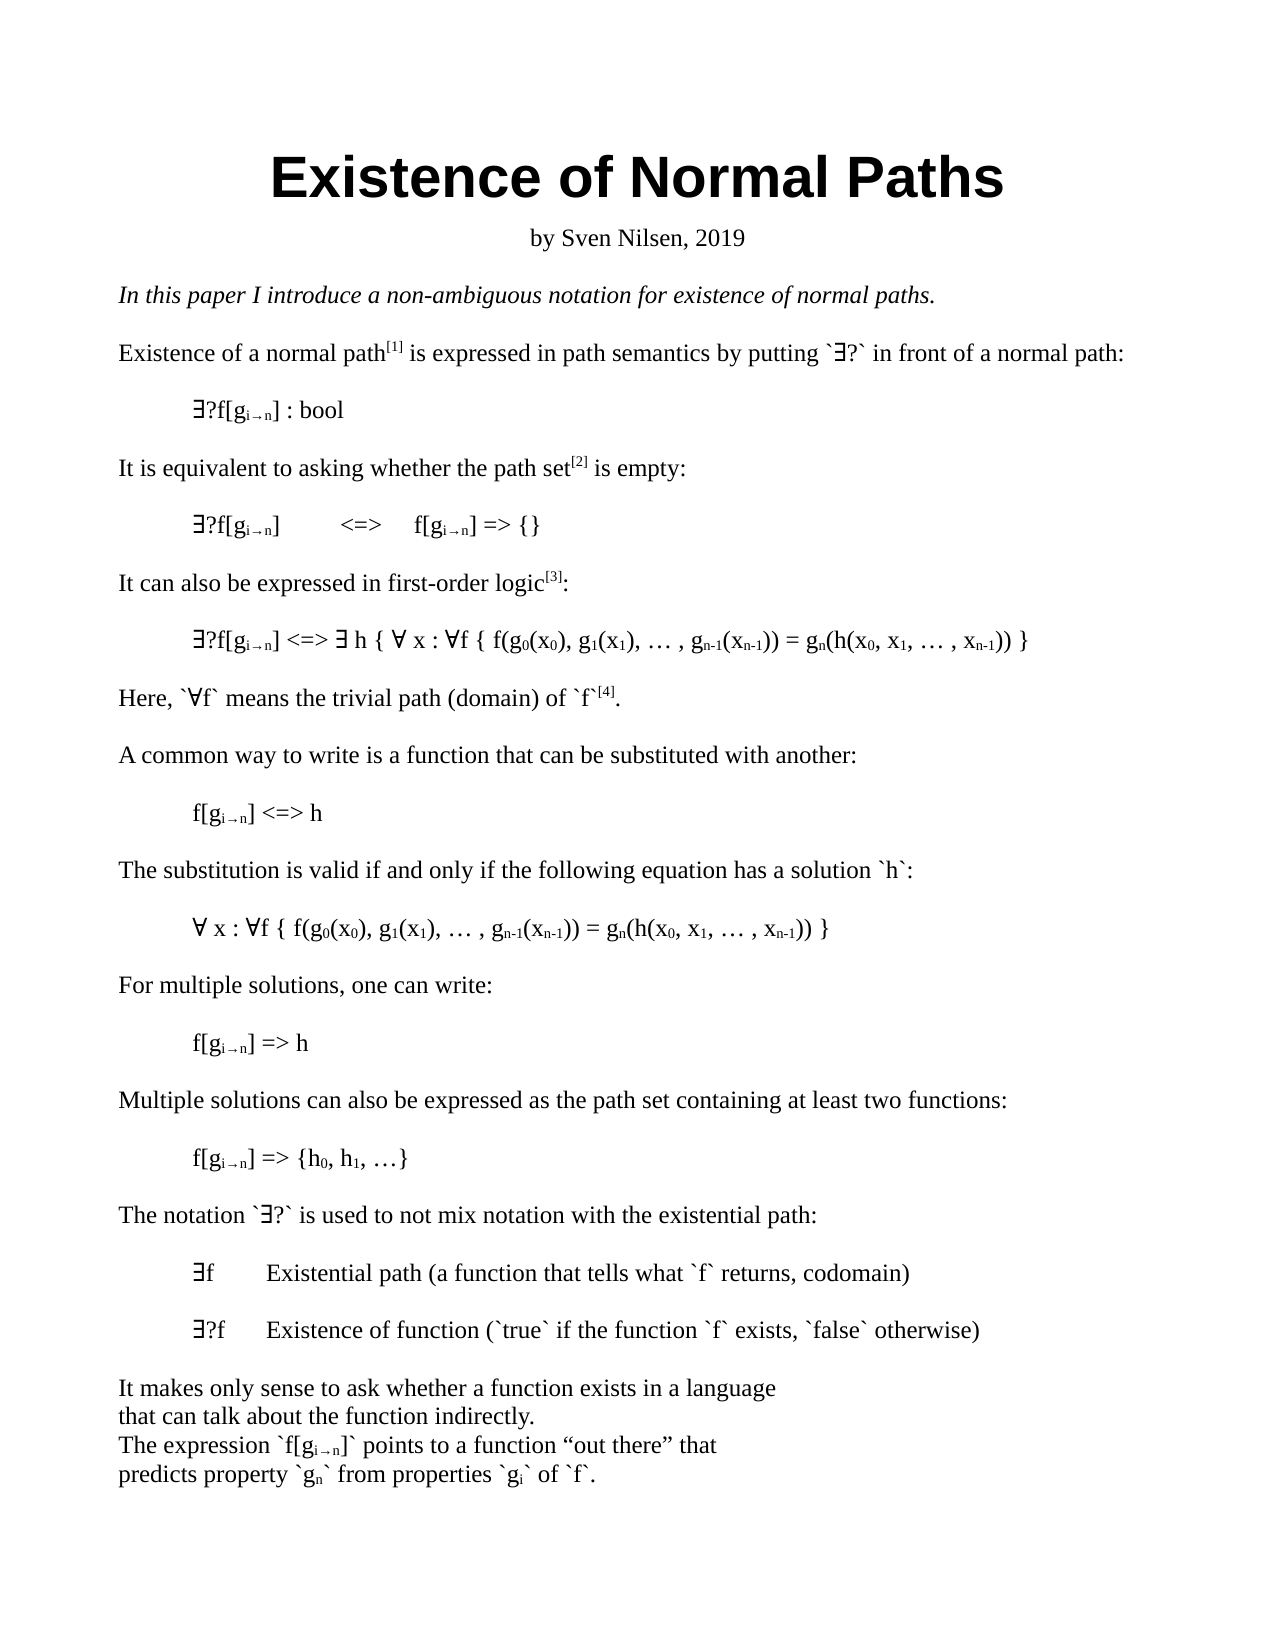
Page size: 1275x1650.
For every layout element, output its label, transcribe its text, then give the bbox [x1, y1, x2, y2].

text ∃?f[gi→n] <=> ∃ h { ∀ x : ∀f { f(g0(x0), g1(x1), … , gn-1(xn-1)) = gn(h(x0, x1, … , xn-1)) } [118, 625, 1157, 654]
text ∀ x : ∀f { f(g0(x0), g1(x1), … , gn-1(xn-1)) = gn(h(x0, x1, … , xn-1)) } [118, 913, 1157, 941]
text f[gi→n] => h [118, 1028, 1157, 1056]
text ∃?f[gi→n] : bool [118, 395, 1157, 424]
text The substitution is valid if and only if the following equation has a solution `h`: [118, 855, 1157, 884]
text The notation `∃?` is used to not mix notation with the existential path: [118, 1200, 1157, 1229]
text Existence of a normal path[1] is expressed in path semantics by putting `∃?` in front of a normal path: [118, 338, 1157, 366]
text A common way to write is a function that can be substituted with another: [118, 740, 1157, 769]
text In this paper I introduce a non-ambiguous notation for existence of normal paths. [118, 280, 1157, 309]
text It can also be expressed in first-order logic[3]: [118, 568, 1157, 596]
text It is equivalent to asking whether the path set[2] is empty: [118, 453, 1157, 481]
text Here, `∀f` means the trivial path (domain) of `f`[4]. [118, 683, 1157, 711]
text ∃?f[gi→n] <=> f[gi→n] => {} [118, 510, 1157, 539]
text It makes only sense to ask whether a function exists in a language [118, 1373, 1157, 1401]
text by Sven Nilsen, 2019 [118, 223, 1157, 251]
text ∃?f Existence of function (`true` if the function `f` exists, `false` otherwise) [118, 1315, 1157, 1344]
title Existence of Normal Paths [118, 143, 1157, 210]
text f[gi→n] => {h0, h1, …} [118, 1143, 1157, 1171]
text For multiple solutions, one can write: [118, 970, 1157, 999]
text f[gi→n] <=> h [118, 798, 1157, 826]
text that can talk about the function indirectly. [118, 1401, 1157, 1430]
text ∃f Existential path (a function that tells what `f` returns, codomain) [118, 1258, 1157, 1286]
text The expression `f[gi→n]` points to a function “out there” that predicts property `gn` from properties `gi` of `f`. [118, 1430, 1157, 1488]
text Multiple solutions can also be expressed as the path set containing at least two functions: [118, 1085, 1157, 1114]
